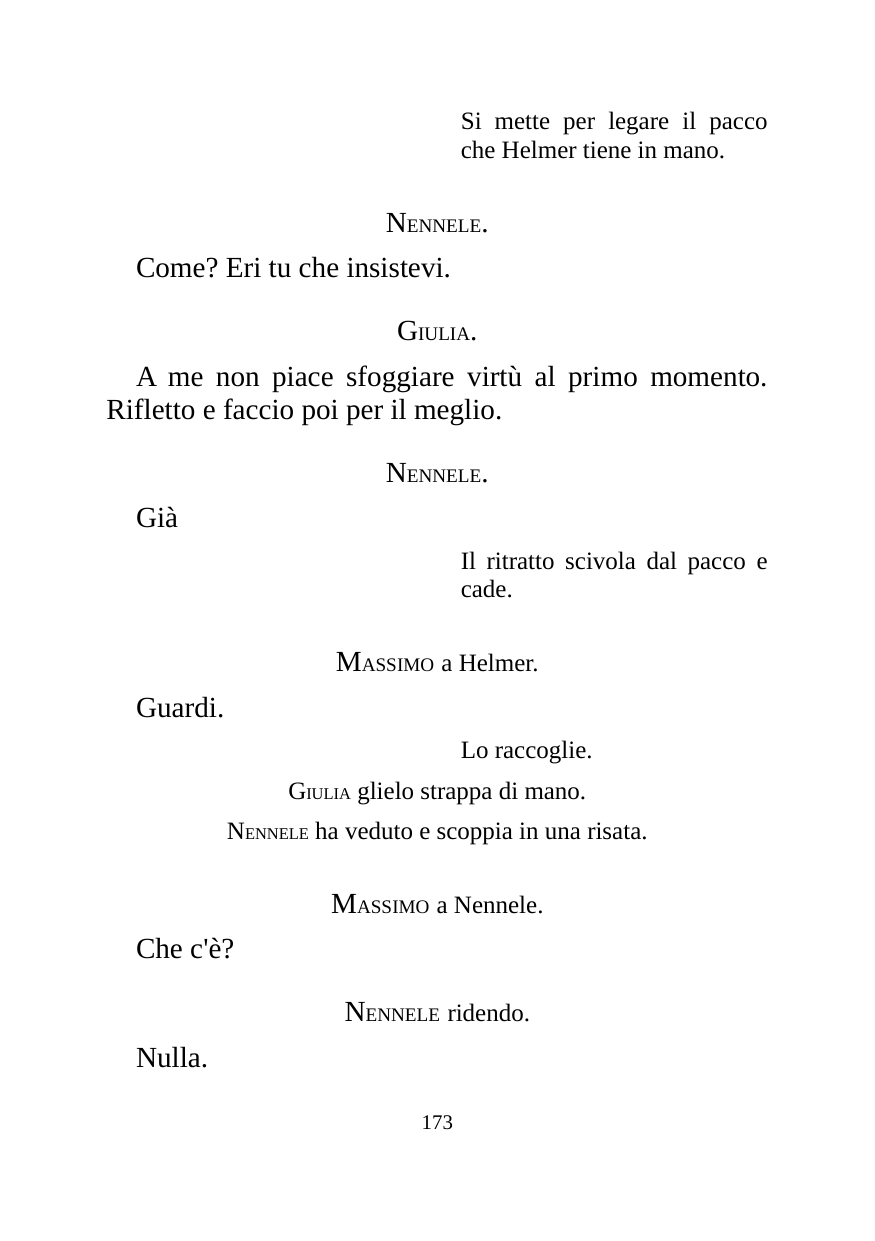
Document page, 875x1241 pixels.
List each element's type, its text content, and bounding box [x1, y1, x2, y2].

text Già [106, 501, 768, 534]
text Lo raccoglie. [461, 735, 768, 764]
text Nennele ridendo. [106, 994, 768, 1028]
text Nennele. [106, 205, 768, 238]
text Massimo a Nennele. [106, 886, 768, 920]
text Giulia. [106, 313, 768, 347]
text Nennele ha veduto e scoppia in una risata. [106, 816, 768, 845]
text Massimo a Helmer. [106, 644, 768, 678]
text Nulla. [106, 1040, 768, 1073]
text A me non piace sfoggiare virtù al primo momento. Rifletto e faccio poi per il meglio. [106, 359, 768, 426]
text Come? Eri tu che insistevi. [106, 250, 768, 284]
text Il ritratto scivola dal pacco e cade. [461, 546, 768, 603]
text Si mette per legare il pacco che Helmer tiene in mano. [461, 106, 768, 164]
text Guardi. [106, 690, 768, 723]
text Che c'è? [106, 932, 768, 965]
text Giulia glielo strappa di mano. [106, 776, 768, 804]
text Nennele. [106, 455, 768, 489]
